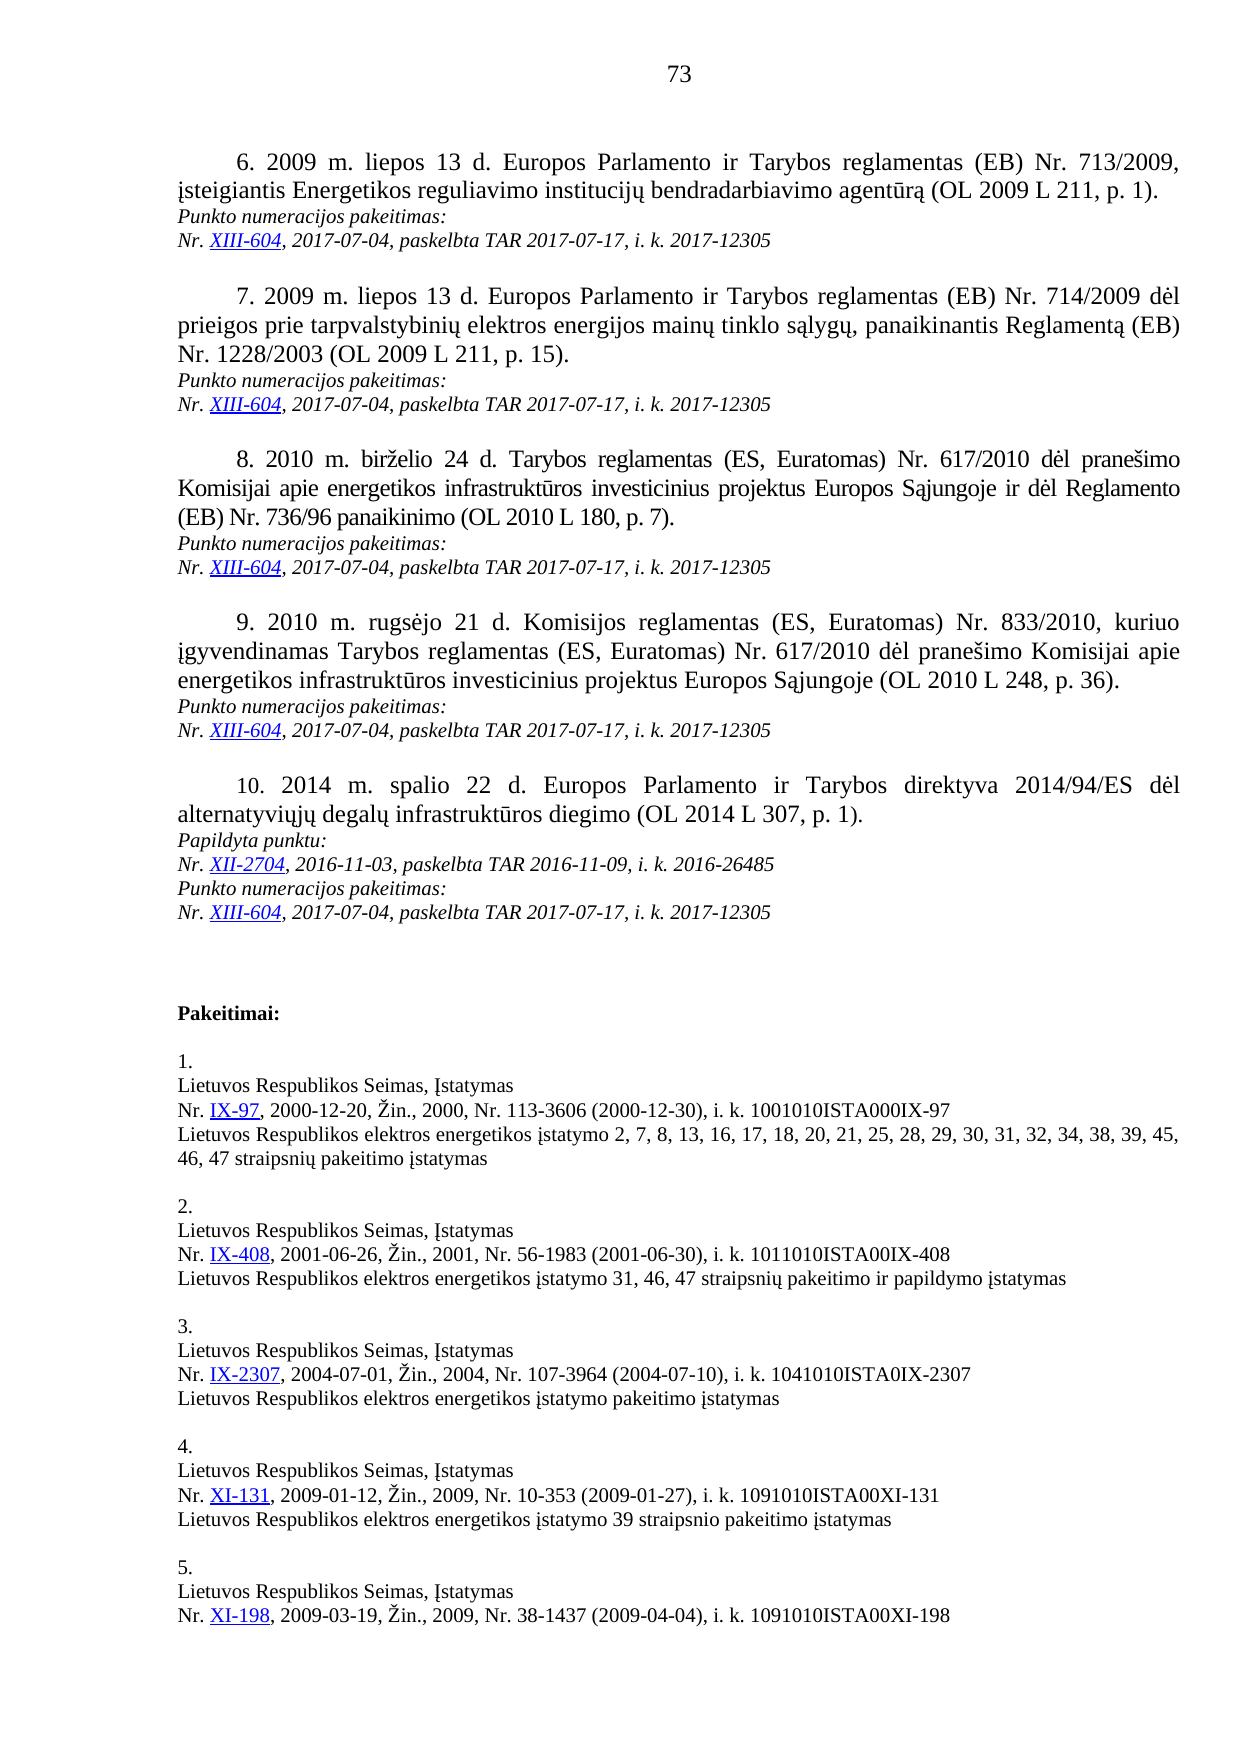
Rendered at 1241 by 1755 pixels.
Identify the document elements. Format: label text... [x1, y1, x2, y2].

text Nr. XIII-604, 2017-07-04, paskelbta TAR 2017-07-17, i. k. 2017-12305 [177, 555, 1181, 579]
text Punkto numeracijos pakeitimas: [177, 531, 1181, 555]
text Lietuvos Respublikos Seimas, Įstatymas [177, 1218, 1181, 1242]
text 6. 2009 m. liepos 13 d. Europos Parlamento ir Tarybos reglamentas (EB) Nr. 713/2009, įsteigiantis Energetikos reguliavimo institucijų bendradarbiavimo agentūrą (OL 2009 L 211, p. 1). [177, 147, 1181, 204]
text 4. [177, 1434, 1181, 1458]
text Lietuvos Respublikos Seimas, Įstatymas [177, 1579, 1181, 1603]
text 10. 2014 m. spalio 22 d. Europos Parlamento ir Tarybos direktyva 2014/94/ES dėl alternatyviųjų degalų infrastruktūros diegimo (OL 2014 L 307, p. 1). [177, 771, 1181, 828]
text Lietuvos Respublikos Seimas, Įstatymas [177, 1458, 1181, 1482]
text 1. [177, 1049, 1181, 1073]
text Nr. IX-408, 2001-06-26, Žin., 2001, Nr. 56-1983 (2001-06-30), i. k. 1011010ISTA00IX-408 [177, 1242, 1181, 1266]
text Punkto numeracijos pakeitimas: [177, 204, 1181, 228]
text 2. [177, 1194, 1181, 1218]
text Punkto numeracijos pakeitimas: [177, 694, 1181, 718]
text Lietuvos Respublikos elektros energetikos įstatymo pakeitimo įstatymas [177, 1386, 1181, 1410]
text Papildyta punktu: [177, 828, 1181, 852]
text Punkto numeracijos pakeitimas: [177, 876, 1181, 900]
text Punkto numeracijos pakeitimas: [177, 367, 1181, 392]
text Lietuvos Respublikos Seimas, Įstatymas [177, 1073, 1181, 1097]
text Nr. XIII-604, 2017-07-04, paskelbta TAR 2017-07-17, i. k. 2017-12305 [177, 392, 1181, 416]
text 8. 2010 m. birželio 24 d. Tarybos reglamentas (ES, Euratomas) Nr. 617/2010 dėl pranešimo Komisijai apie energetikos infrastruktūros investicinius projektus Europos Sąjungoje ir dėl Reglamento (EB) Nr. 736/96 panaikinimo (OL 2010 L 180, p. 7). [177, 444, 1181, 531]
text 7. 2009 m. liepos 13 d. Europos Parlamento ir Tarybos reglamentas (EB) Nr. 714/2009 dėl prieigos prie tarpvalstybinių elektros energijos mainų tinklo sąlygų, panaikinantis Reglamentą (EB) Nr. 1228/2003 (OL 2009 L 211, p. 15). [177, 281, 1181, 367]
text 5. [177, 1555, 1181, 1579]
text Nr. XIII-604, 2017-07-04, paskelbta TAR 2017-07-17, i. k. 2017-12305 [177, 900, 1181, 924]
text Nr. XI-131, 2009-01-12, Žin., 2009, Nr. 10-353 (2009-01-27), i. k. 1091010ISTA00XI-131 [177, 1482, 1181, 1507]
text Nr. XIII-604, 2017-07-04, paskelbta TAR 2017-07-17, i. k. 2017-12305 [177, 718, 1181, 742]
text Pakeitimai: [177, 1001, 1181, 1025]
text Lietuvos Respublikos elektros energetikos įstatymo 31, 46, 47 straipsnių pakeitimo ir papildymo įstatymas [177, 1266, 1181, 1290]
text Nr. IX-2307, 2004-07-01, Žin., 2004, Nr. 107-3964 (2004-07-10), i. k. 1041010ISTA0IX-2307 [177, 1362, 1181, 1386]
text Lietuvos Respublikos elektros energetikos įstatymo 2, 7, 8, 13, 16, 17, 18, 20, 21, 25, 28, 29, 30, 31, 32, 34, 38, 39, 45, 46, 47 straipsnių pakeitimo įstatymas [177, 1122, 1181, 1170]
text Lietuvos Respublikos elektros energetikos įstatymo 39 straipsnio pakeitimo įstatymas [177, 1507, 1181, 1531]
text Nr. XII-2704, 2016-11-03, paskelbta TAR 2016-11-09, i. k. 2016-26485 [177, 852, 1181, 876]
text Nr. IX-97, 2000-12-20, Žin., 2000, Nr. 113-3606 (2000-12-30), i. k. 1001010ISTA000IX-97 [177, 1097, 1181, 1122]
text Lietuvos Respublikos Seimas, Įstatymas [177, 1338, 1181, 1362]
text Nr. XI-198, 2009-03-19, Žin., 2009, Nr. 38-1437 (2009-04-04), i. k. 1091010ISTA00XI-198 [177, 1603, 1181, 1627]
text 3. [177, 1314, 1181, 1338]
text 9. 2010 m. rugsėjo 21 d. Komisijos reglamentas (ES, Euratomas) Nr. 833/2010, kuriuo įgyvendinamas Tarybos reglamentas (ES, Euratomas) Nr. 617/2010 dėl pranešimo Komisijai apie energetikos infrastruktūros investicinius projektus Europos Sąjungoje (OL 2010 L 248, p. 36). [177, 607, 1181, 694]
text Nr. XIII-604, 2017-07-04, paskelbta TAR 2017-07-17, i. k. 2017-12305 [177, 228, 1181, 252]
